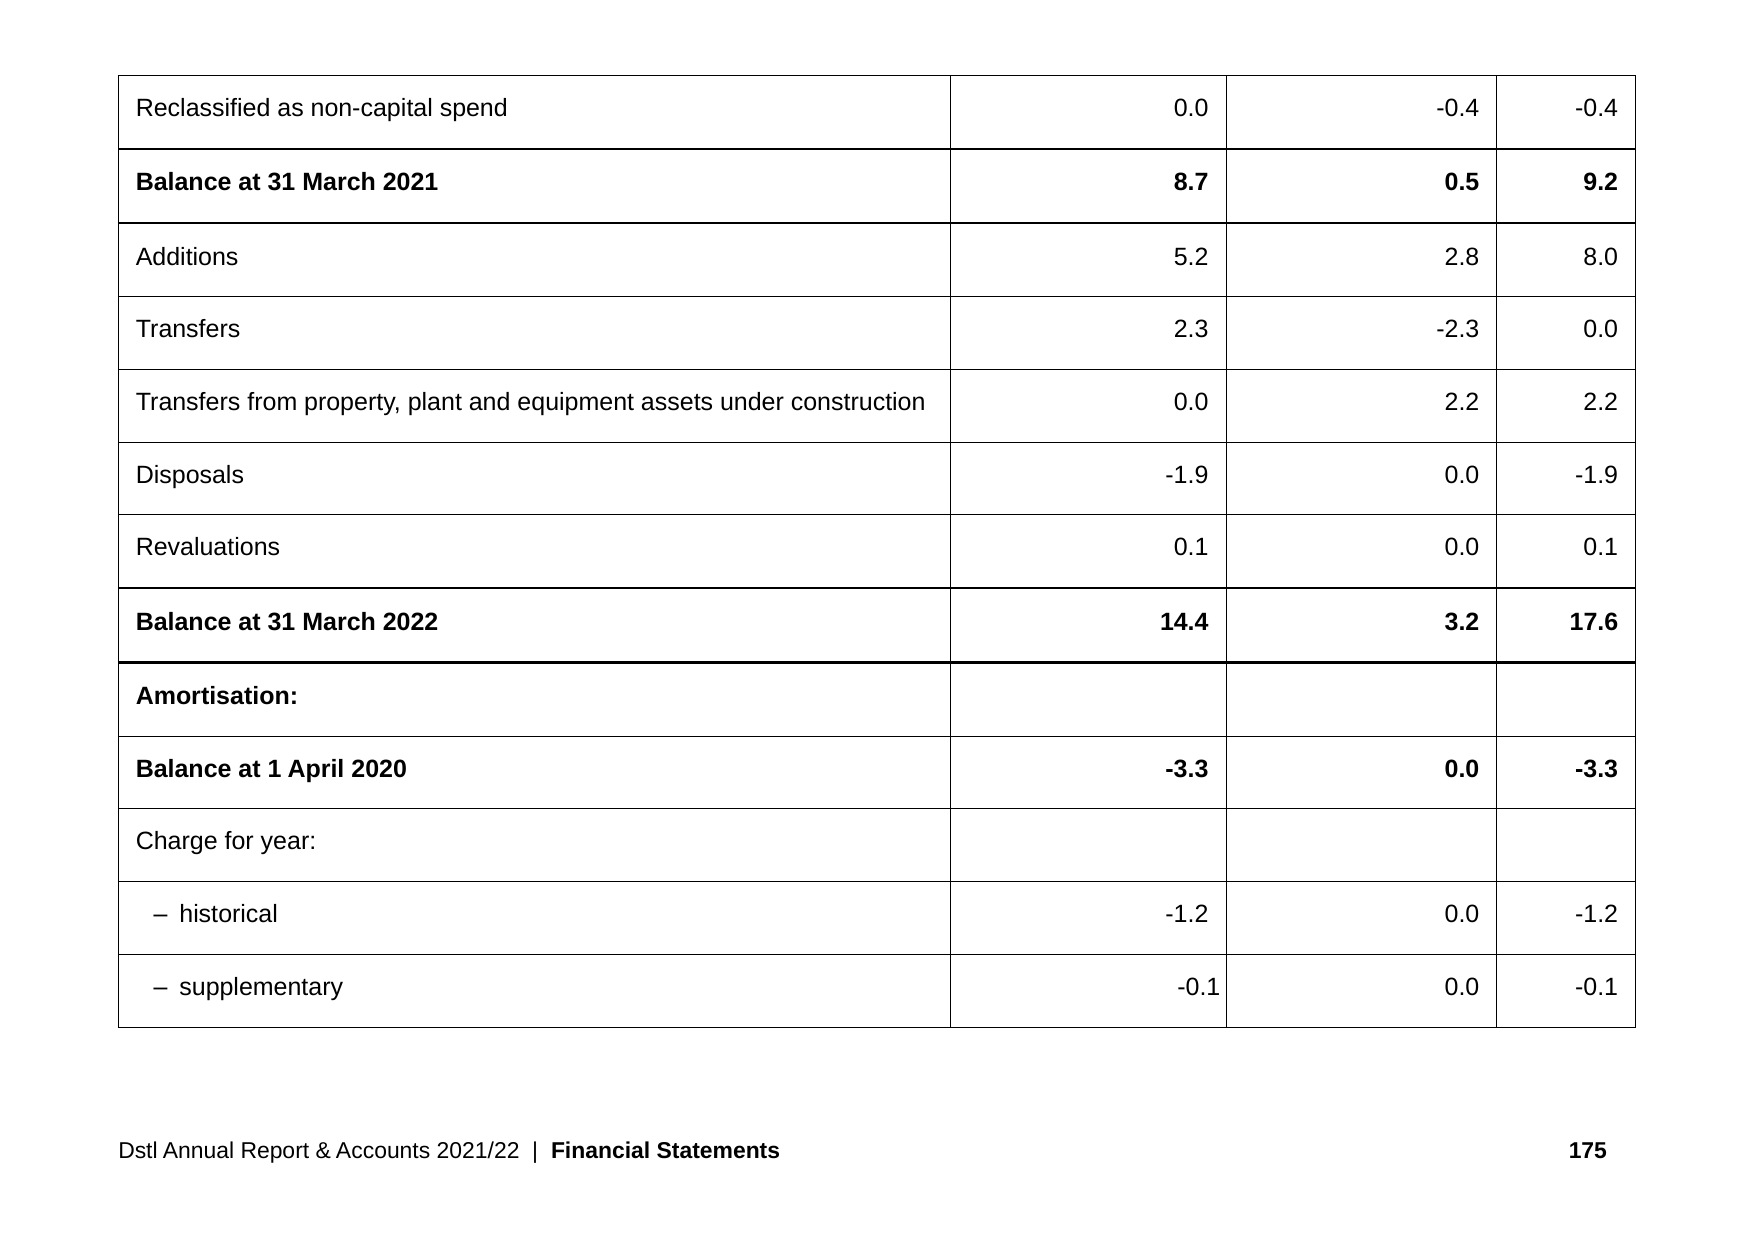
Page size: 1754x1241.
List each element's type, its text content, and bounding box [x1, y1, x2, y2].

table_cell Balance at 31 March 2021 [119, 150, 950, 222]
table_cell Charge for year: [119, 809, 950, 881]
table_cell Disposals [119, 443, 950, 514]
table_cell 0.0 [1227, 737, 1496, 808]
table_cell [1227, 664, 1496, 736]
table_cell 8.7 [951, 150, 1226, 222]
table_cell 2.3 [951, 297, 1226, 369]
table_cell Reclassified as non-capital spend [119, 76, 950, 148]
table_cell [1497, 664, 1635, 736]
table_cell Amortisation: [119, 664, 950, 736]
table_cell 0.0 [1227, 443, 1496, 514]
table_cell [1497, 809, 1635, 881]
table_cell Balance at 1 April 2020 [119, 737, 950, 808]
table_cell [951, 809, 1226, 881]
table_cell 0.0 [951, 370, 1226, 442]
table_cell -1.9 [951, 443, 1226, 514]
table_cell 3.2 [1227, 589, 1496, 661]
table_cell 0.1 [951, 515, 1226, 587]
table_cell -0.1 [951, 955, 1226, 1027]
table_cell 0.0 [1227, 515, 1496, 587]
table_cell 2.2 [1227, 370, 1496, 442]
table_cell -0.4 [1497, 76, 1635, 148]
table_cell 0.0 [1227, 955, 1496, 1027]
table_cell Transfers [119, 297, 950, 369]
table_cell Transfers from property, plant and equipment assets under construction [119, 370, 950, 442]
table_cell 8.0 [1497, 224, 1635, 296]
table_cell supplementary [119, 955, 950, 1027]
table_cell 5.2 [951, 224, 1226, 296]
table_cell 0.0 [1227, 882, 1496, 954]
table_cell [951, 664, 1226, 736]
table_cell historical [119, 882, 950, 954]
table_cell 2.8 [1227, 224, 1496, 296]
table_cell 14.4 [951, 589, 1226, 661]
table_cell -0.4 [1227, 76, 1496, 148]
table_cell -2.3 [1227, 297, 1496, 369]
table_cell Additions [119, 224, 950, 296]
table_cell 0.1 [1497, 515, 1635, 587]
table_cell -3.3 [1497, 737, 1635, 808]
table_cell -1.2 [951, 882, 1226, 954]
table_cell -3.3 [951, 737, 1226, 808]
table_cell 0.5 [1227, 150, 1496, 222]
table_cell 2.2 [1497, 370, 1635, 442]
table_cell 17.6 [1497, 589, 1635, 661]
table_cell 9.2 [1497, 150, 1635, 222]
table_cell Revaluations [119, 515, 950, 587]
table_cell 0.0 [951, 76, 1226, 148]
table_cell -0.1 [1497, 955, 1635, 1027]
table_cell -1.2 [1497, 882, 1635, 954]
table_cell 0.0 [1497, 297, 1635, 369]
table_cell [1227, 809, 1496, 881]
table_cell Balance at 31 March 2022 [119, 589, 950, 661]
table_cell -1.9 [1497, 443, 1635, 514]
